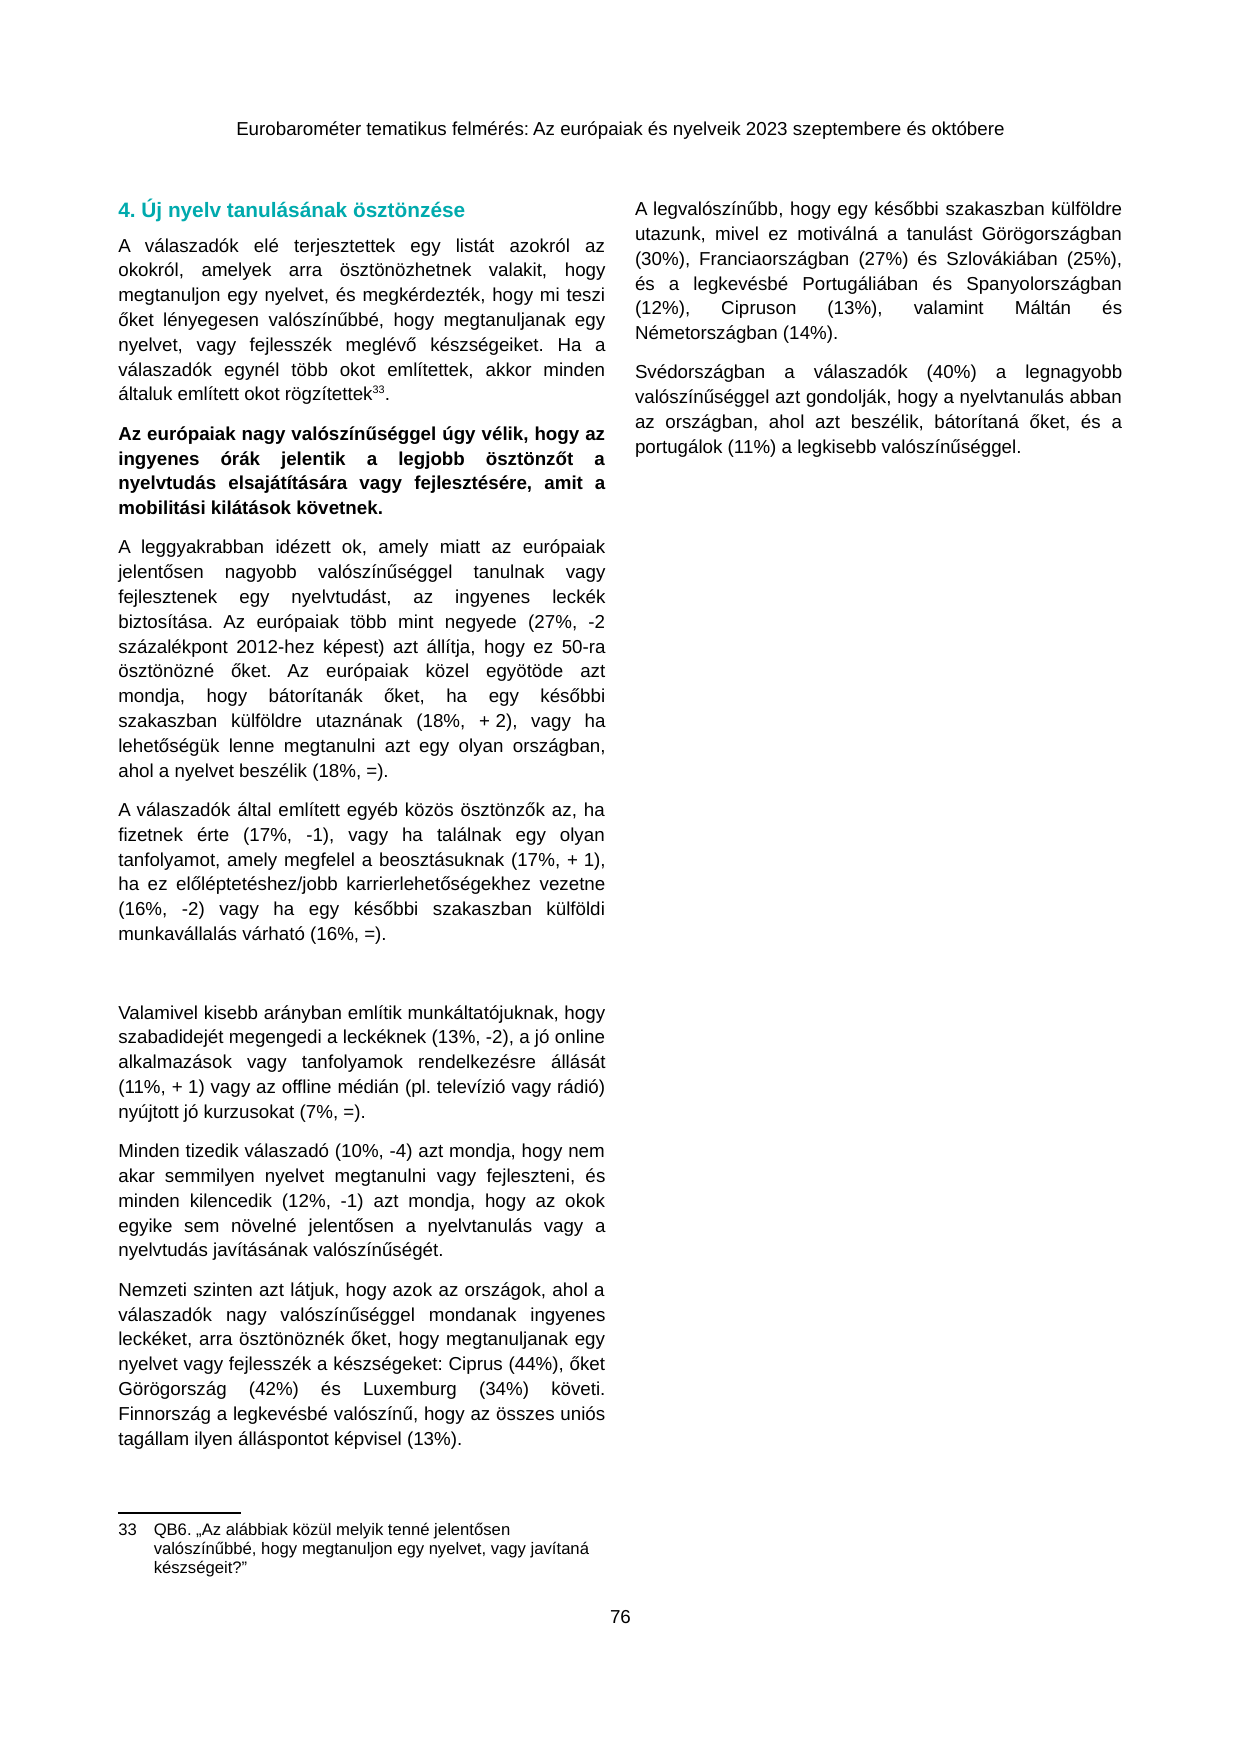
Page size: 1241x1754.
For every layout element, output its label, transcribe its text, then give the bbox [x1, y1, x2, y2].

text Minden tizedik válaszadó (10%, -4) azt mondja, hogy nem akar semmilyen nyelvet megtanulni vagy fejleszteni, és minden kilencedik (12%, -1) azt mondja, hogy az okok egyike sem növelné jelentősen a nyelvtanulás vagy a nyelvtudás javításának valószínűségét. [118, 1140, 605, 1261]
text A leggyakrabban idézett ok, amely miatt az európaiak jelentősen nagyobb valószínűséggel tanulnak vagy fejlesztenek egy nyelvtudást, az ingyenes leckék biztosítása. Az európaiak több mint negyede (27%, -2 százalékpont 2012-hez képest) azt állítja, hogy ez 50-ra ösztönözné őket. Az európaiak közel egyötöde azt mondja, hogy bátorítanák őket, ha egy későbbi szakaszban külföldre utaznának (18%, + 2), vagy ha lehetőségük lenne megtanulni azt egy olyan országban, ahol a nyelvet beszélik (18%, =). [118, 536, 605, 781]
text Nemzeti szinten azt látjuk, hogy azok az országok, ahol a válaszadók nagy valószínűséggel mondanak ingyenes leckéket, arra ösztönöznék őket, hogy megtanuljanak egy nyelvet vagy fejlesszék a készségeket: Ciprus (44%), őket Görögország (42%) és Luxemburg (34%) követi. Finnország a legkevésbé valószínű, hogy az összes uniós tagállam ilyen álláspontot képvisel (13%). [118, 1278, 605, 1449]
text Valamivel kisebb arányban említik munkáltatójuknak, hogy szabadidejét megengedi a leckéknek (13%, -2), a jó online alkalmazások vagy tanfolyamok rendelkezésre állását (11%, + 1) vagy az offline médián (pl. televízió vagy rádió) nyújtott jó kurzusokat (7%, =). [118, 1001, 605, 1122]
text Az európaiak nagy valószínűséggel úgy vélik, hogy az ingyenes órák jelentik a legjobb ösztönzőt a nyelvtudás elsajátítására vagy fejlesztésére, amit a mobilitási kilátások követnek. [118, 422, 605, 518]
text A válaszadók által említett egyéb közös ösztönzők az, ha fizetnek érte (17%, -1), vagy ha találnak egy olyan tanfolyamot, amely megfelel a beosztásuknak (17%, + 1), ha ez előléptetéshez/jobb karrierlehetőségekhez vezetne (16%, -2) vagy ha egy későbbi szakaszban külföldi munkavállalás várható (16%, =). [118, 799, 605, 944]
text Svédországban a válaszadók (40%) a legnagyobb valószínűséggel azt gondolják, hogy a nyelvtanulás abban az országban, ahol azt beszélik, bátorítaná őket, és a portugálok (11%) a legkisebb valószínűséggel. [635, 361, 1122, 457]
text QB6. „Az alábbiak közül melyik tenné jelentősen valószínűbbé, hogy megtanuljon egy nyelvet, vagy javítaná készségeit?” [118, 1519, 605, 1577]
text A válaszadók elé terjesztettek egy listát azokról az okokról, amelyek arra ösztönözhetnek valakit, hogy megtanuljon egy nyelvet, és megkérdezték, hogy mi teszi őket lényegesen valószínűbbé, hogy megtanuljanak egy nyelvet, vagy fejlesszék meglévő készségeiket. Ha a válaszadók egynél több okot említettek, akkor minden általuk említett okot rögzítettek. [118, 234, 605, 405]
subtitle 4. Új nyelv tanulásának ösztönzése [118, 198, 605, 222]
text A legvalószínűbb, hogy egy későbbi szakaszban külföldre utazunk, mivel ez motiválná a tanulást Görögországban (30%), Franciaországban (27%) és Szlovákiában (25%), és a legkevésbé Portugáliában és Spanyolországban (12%), Cipruson (13%), valamint Máltán és Németországban (14%). [635, 198, 1122, 343]
